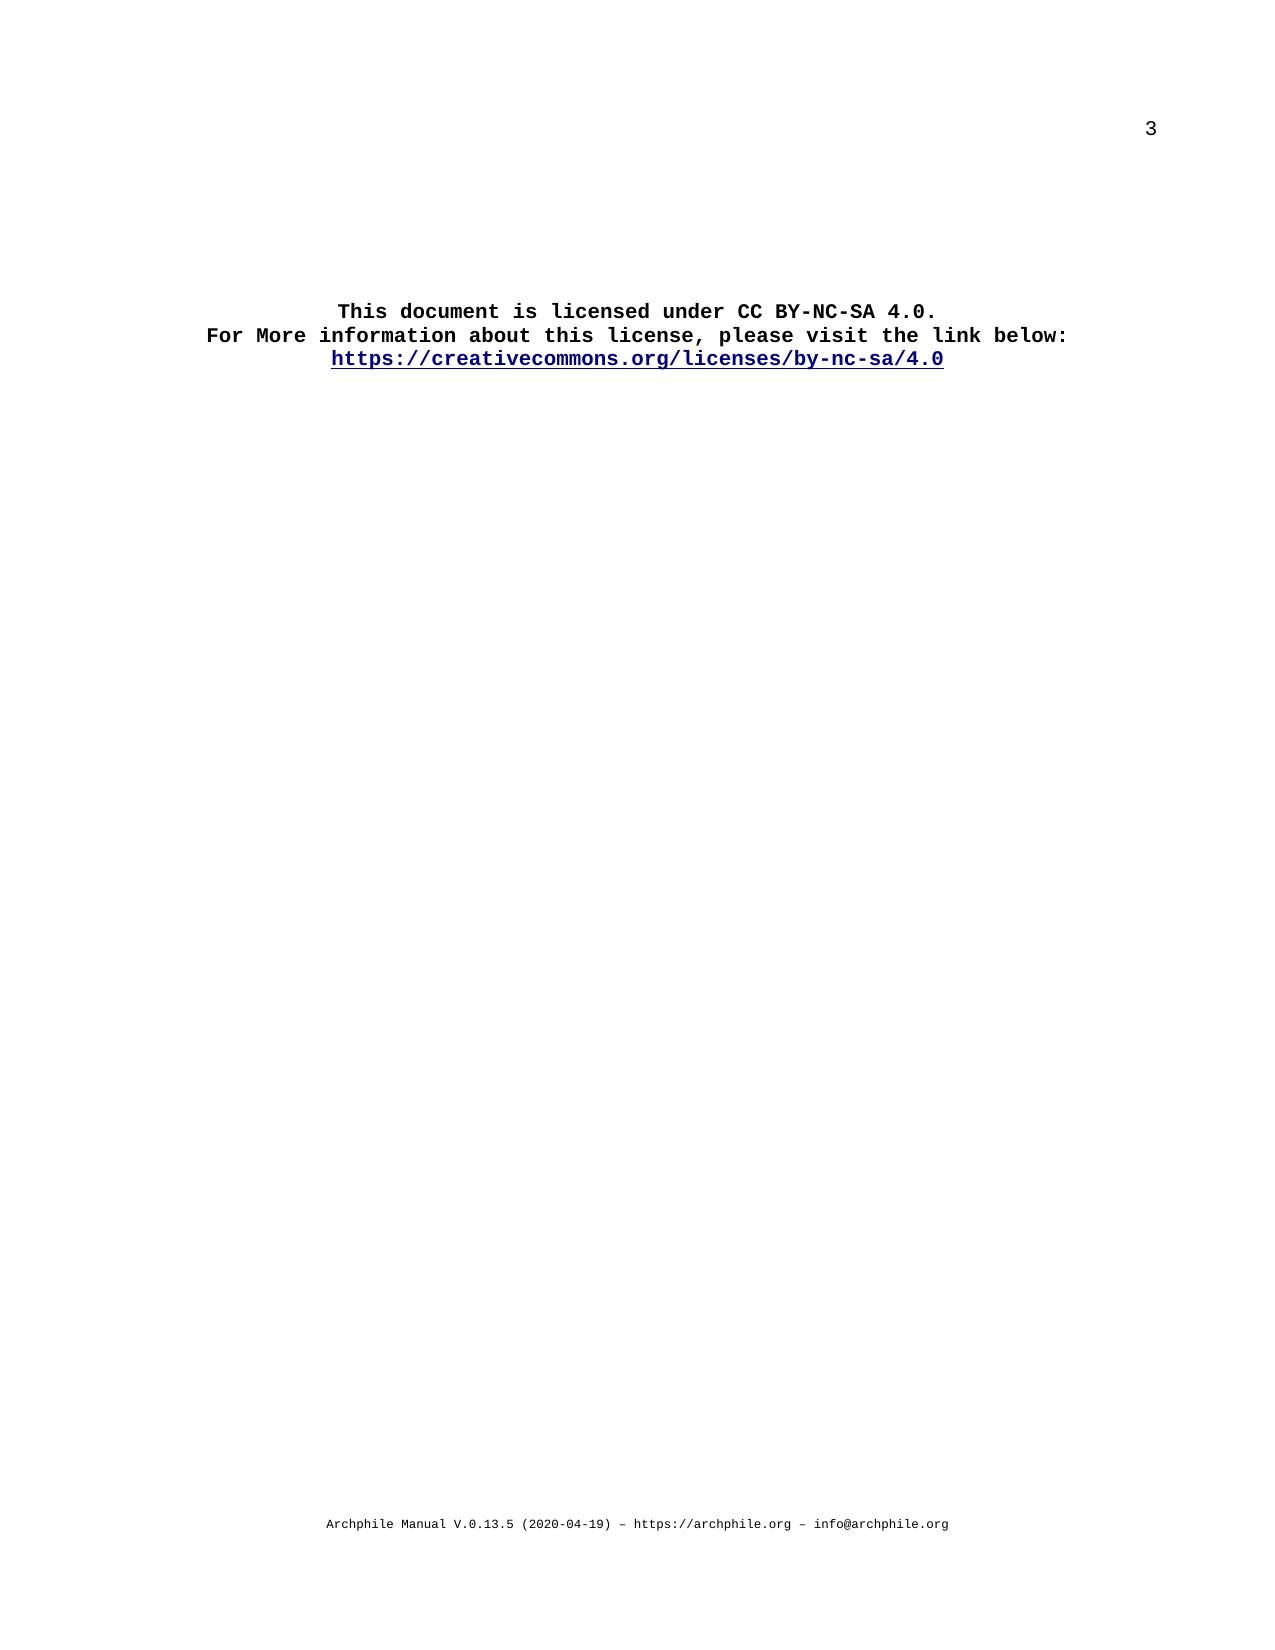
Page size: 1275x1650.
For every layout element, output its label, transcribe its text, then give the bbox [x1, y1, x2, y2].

text For More information about this license, please visit the link below: [118, 324, 1157, 348]
text https://creativecommons.org/licenses/by-nc-sa/4.0 [118, 348, 1157, 372]
text This document is licensed under CC BY-NC-SA 4.0. [118, 301, 1157, 324]
